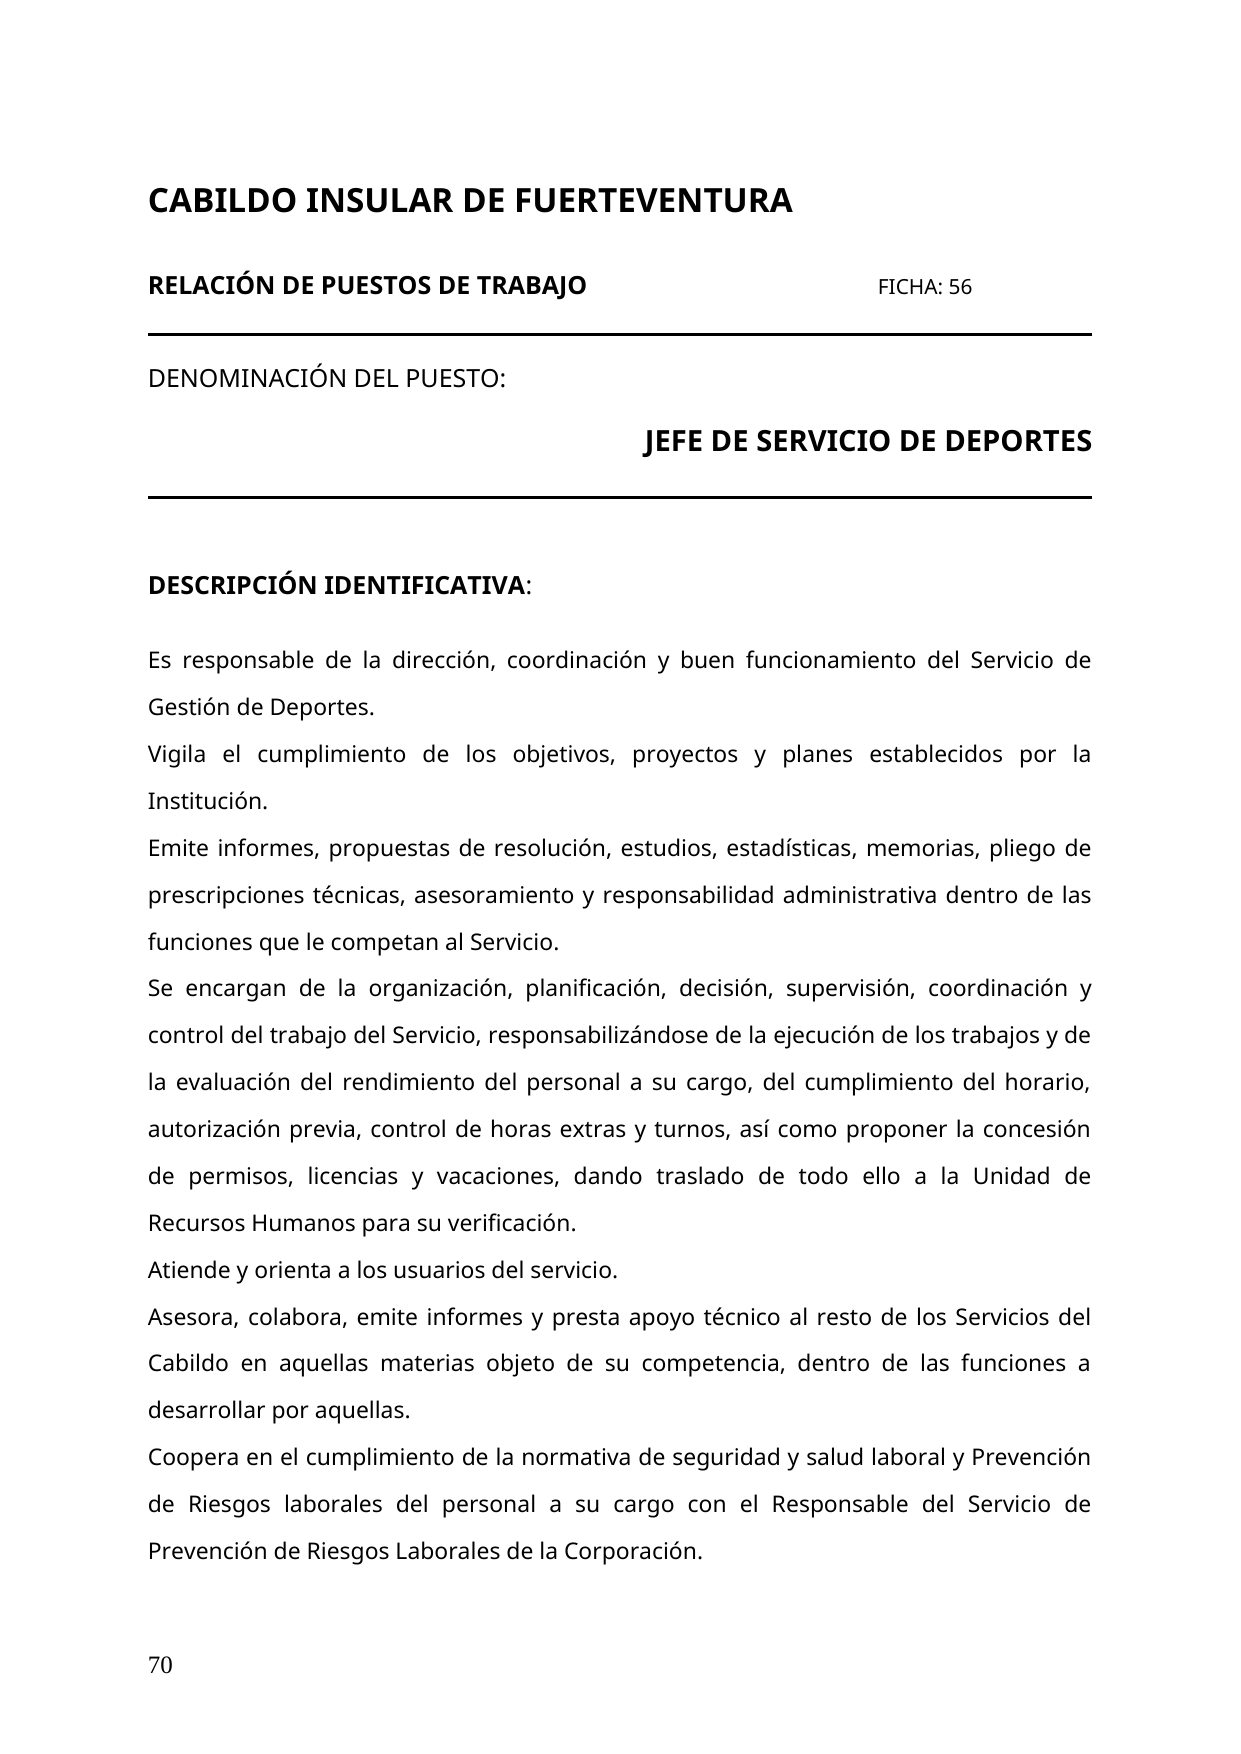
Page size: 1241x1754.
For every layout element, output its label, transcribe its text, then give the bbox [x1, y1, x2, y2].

text DENOMINACIÓN DEL PUESTO: [148, 361, 1092, 395]
text Coopera en el cumplimiento de la normativa de seguridad y salud laboral y Prevención de Riesgos laborales del personal a su cargo con el Responsable del Servicio de Prevención de Riesgos Laborales de la Corporación. [148, 1441, 1092, 1566]
text Emite informes, propuestas de resolución, estudios, estadísticas, memorias, pliego de prescripciones técnicas, asesoramiento y responsabilidad administrativa dentro de las funciones que le competan al Servicio. [148, 832, 1092, 957]
text Vigila el cumplimiento de los objetivos, proyectos y planes establecidos por la Institución. [148, 738, 1092, 816]
text Asesora, colabora, emite informes y presta apoyo técnico al resto de los Servicios del Cabildo en aquellas materias objeto de su competencia, dentro de las funciones a desarrollar por aquellas. [148, 1300, 1092, 1425]
text DESCRIPCIÓN IDENTIFICATIVA: [148, 567, 1092, 602]
text Es responsable de la dirección, coordinación y buen funcionamiento del Servicio de Gestión de Deportes. [148, 644, 1092, 722]
text JEFE DE SERVICIO DE DEPORTES [177, 420, 1092, 459]
text Atiende y orienta a los usuarios del servicio. [148, 1253, 1092, 1285]
text CABILDO INSULAR DE FUERTEVENTURA [148, 177, 1092, 223]
text RELACIÓN DE PUESTOS DE TRABAJO FICHA: 56 [148, 268, 1092, 302]
text Se encargan de la organización, planificación, decisión, supervisión, coordinación y control del trabajo del Servicio, responsabilizándose de la ejecución de los trabajos y de la evaluación del rendimiento del personal a su cargo, del cumplimiento del horario, autorización previa, control de horas extras y turnos, así como proponer la concesión de permisos, licencias y vacaciones, dando traslado de todo ello a la Unidad de Recursos Humanos para su verificación. [148, 972, 1092, 1238]
